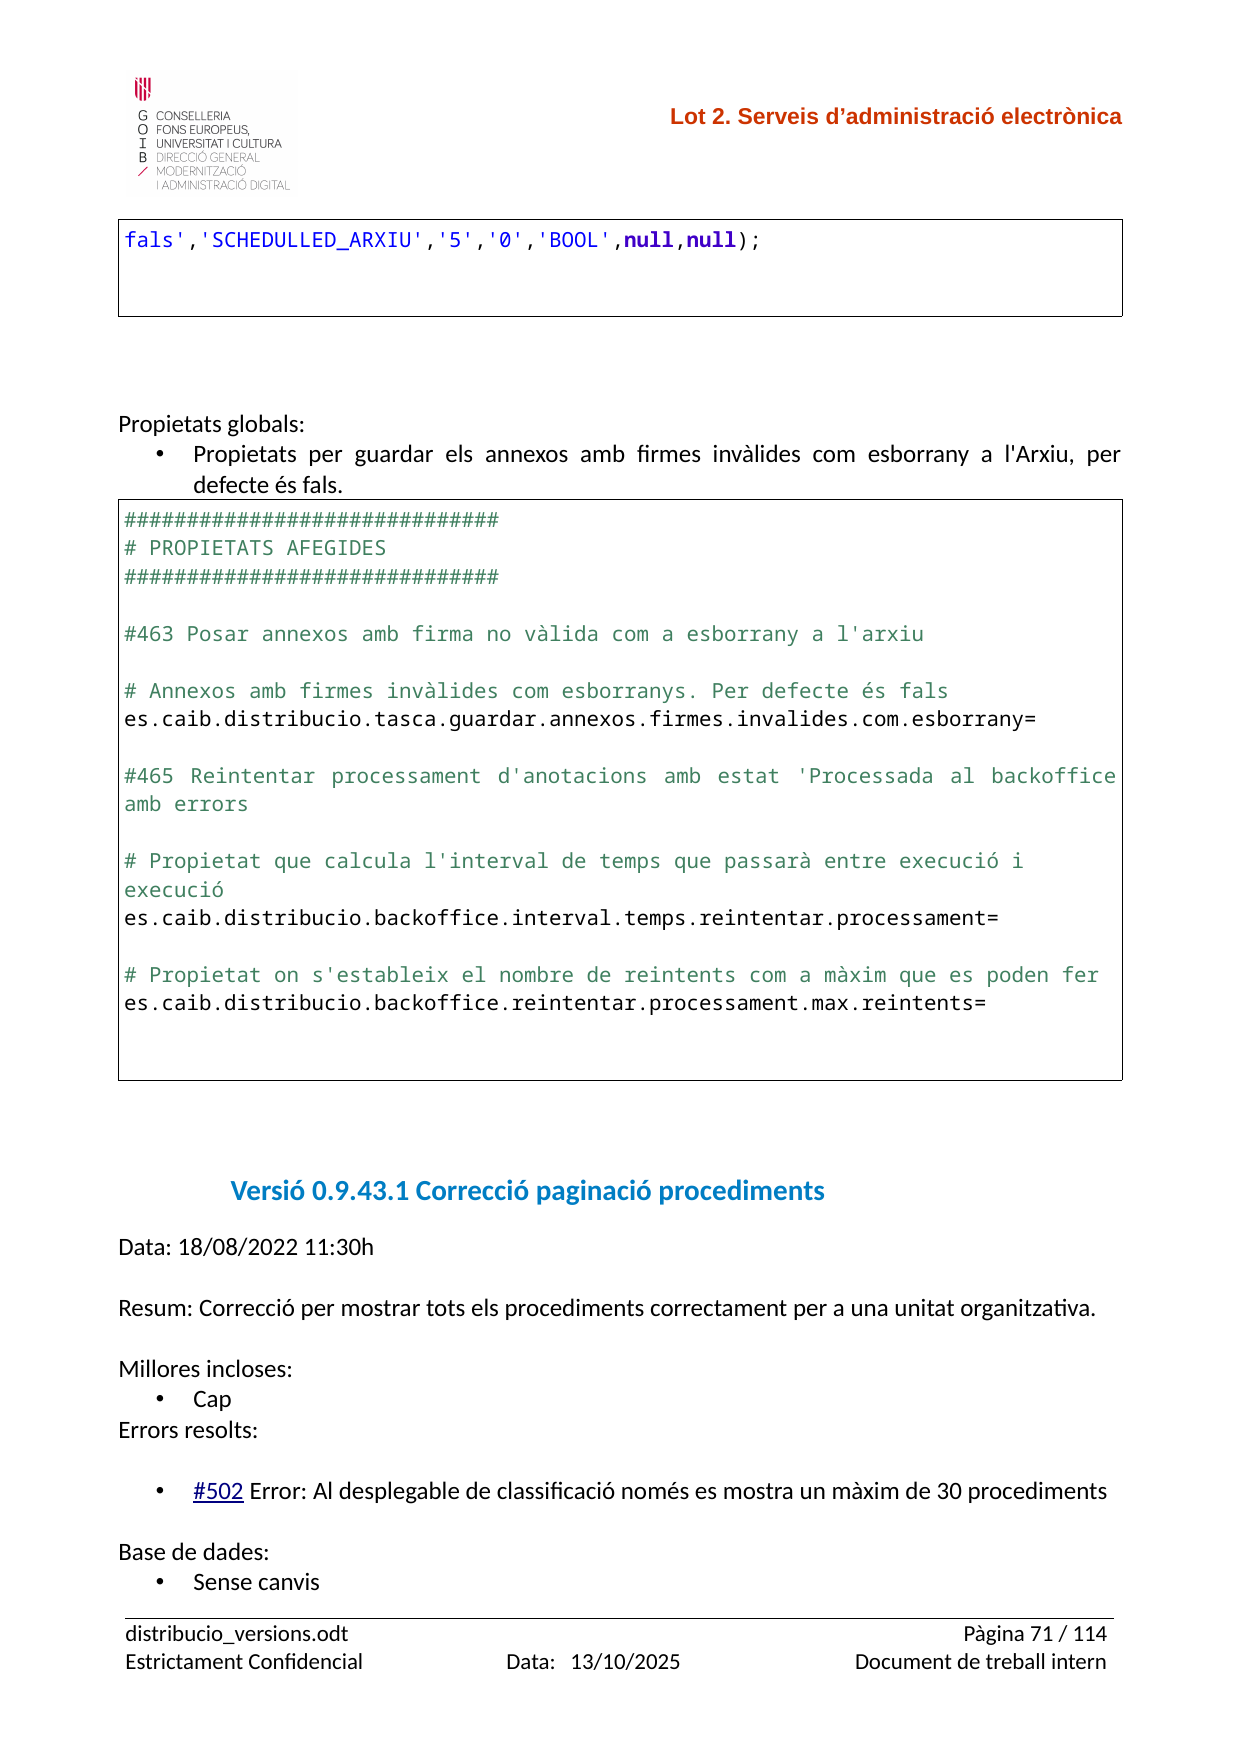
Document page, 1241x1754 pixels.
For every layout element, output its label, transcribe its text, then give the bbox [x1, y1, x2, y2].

text Data: 18/08/2022 11:30h [118, 1231, 1122, 1261]
text Propietats globals: [118, 408, 1122, 438]
table_header ############################## # PROPIETATS AFEGIDES ############################## #463 Posar annexos amb firma no vàlida com a esborrany a l'arxiu # Annexos amb firmes invàlides com esborranys. Per defecte és fals es.caib.distribucio.tasca.guardar.annexos.firmes.invalides.com.esborrany= #465 Reintentar processament d'anotacions amb estat 'Processada al backoffice amb errors # Propietat que calcula l'interval de temps que passarà entre execució i execució es.caib.distribucio.backoffice.interval.temps.reintentar.processament= # Propietat on s'estableix el nombre de reintents com a màxim que es poden fer es.caib.distribucio.backoffice.reintentar.processament.max.reintents= [119, 500, 1122, 1079]
list #502 Error: Al desplegable de classificació només es mostra un màxim de 30 procediments [156, 1475, 1122, 1506]
picture [126, 70, 299, 197]
text Millores incloses: [118, 1353, 1122, 1383]
table_header fals','SCHEDULLED_ARXIU','5','0','BOOL',null,null); [119, 220, 1122, 316]
list Propietats per guardar els annexos amb firmes invàlides com esborrany a l'Arxiu, per defecte és fals. [156, 438, 1122, 499]
subtitle Versió 0.9.43.1 Correcció paginació procediments [153, 1172, 1122, 1207]
text Errors resolts: [118, 1414, 1122, 1444]
list Cap [156, 1383, 1122, 1414]
text Base de dades: [118, 1536, 1122, 1567]
text Resum: Correcció per mostrar tots els procediments correctament per a una unitat organitzativa. [118, 1292, 1122, 1322]
list Sense canvis [156, 1567, 1122, 1597]
